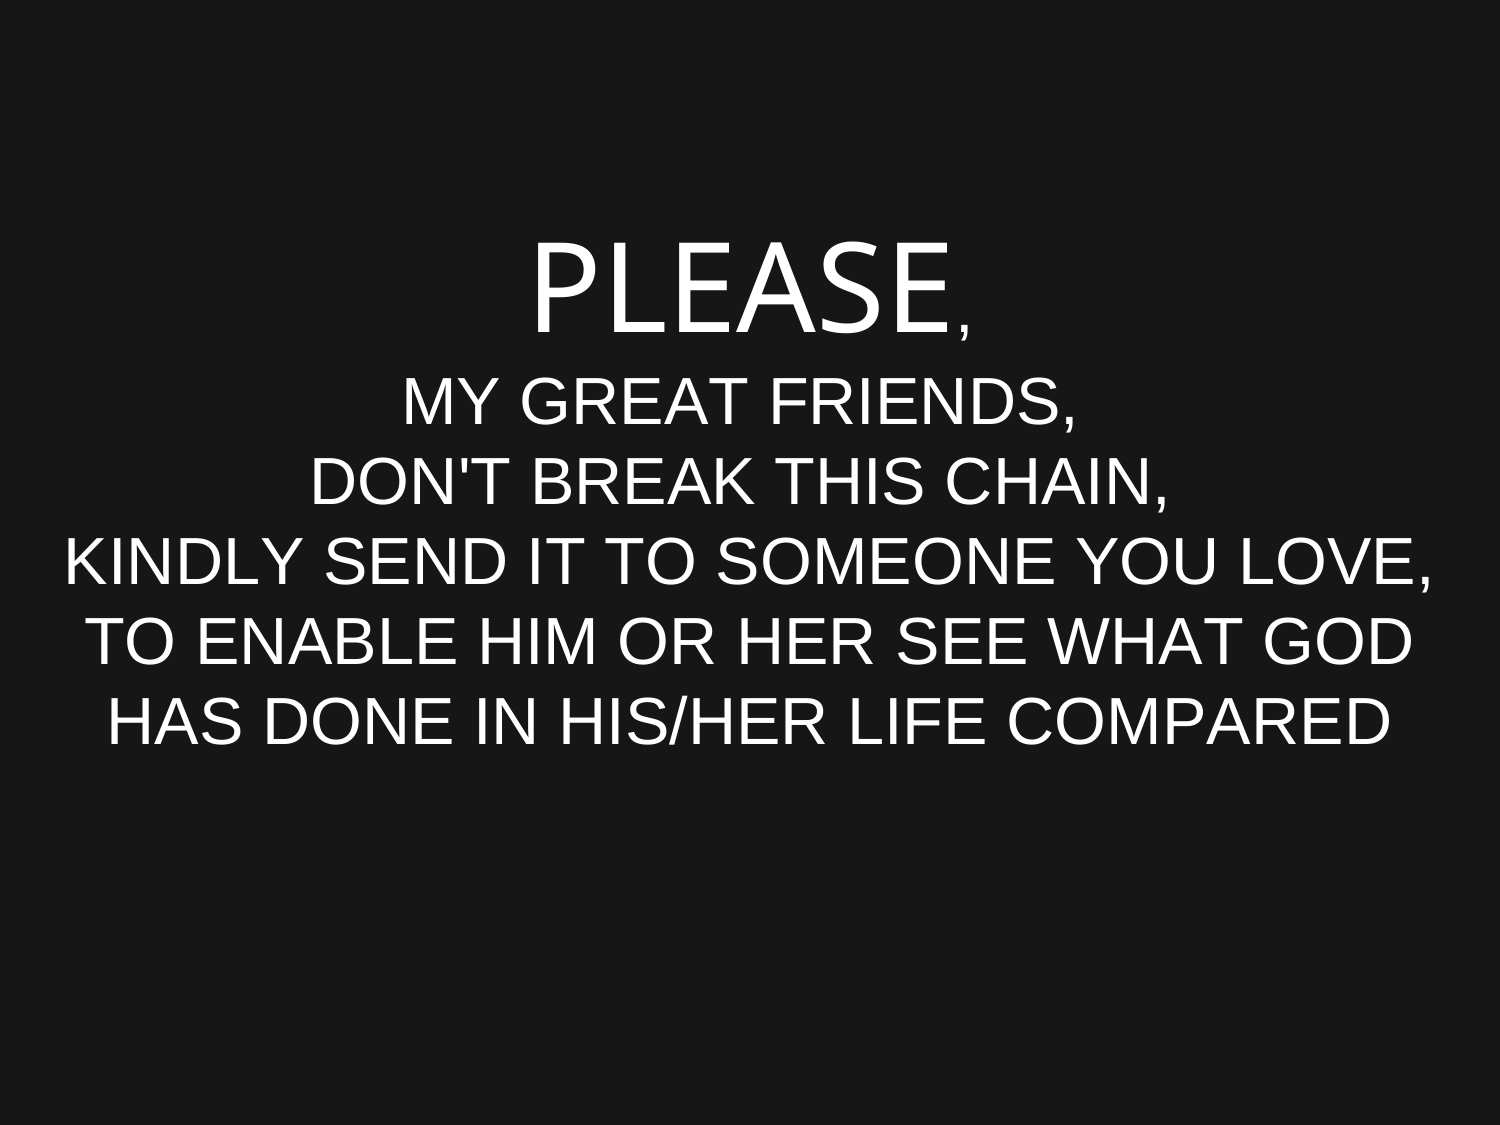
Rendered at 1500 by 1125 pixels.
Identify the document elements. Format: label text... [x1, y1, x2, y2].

text_box PLEASE, MY GREAT FRIENDS, DON'T BREAK THIS CHAIN, KINDLY SEND IT TO SOMEONE YOU LOVE, TO ENABLE HIM OR HER SEE WHAT GOD HAS DONE IN HIS/HER LIFE COMPARED [0, 199, 1500, 766]
